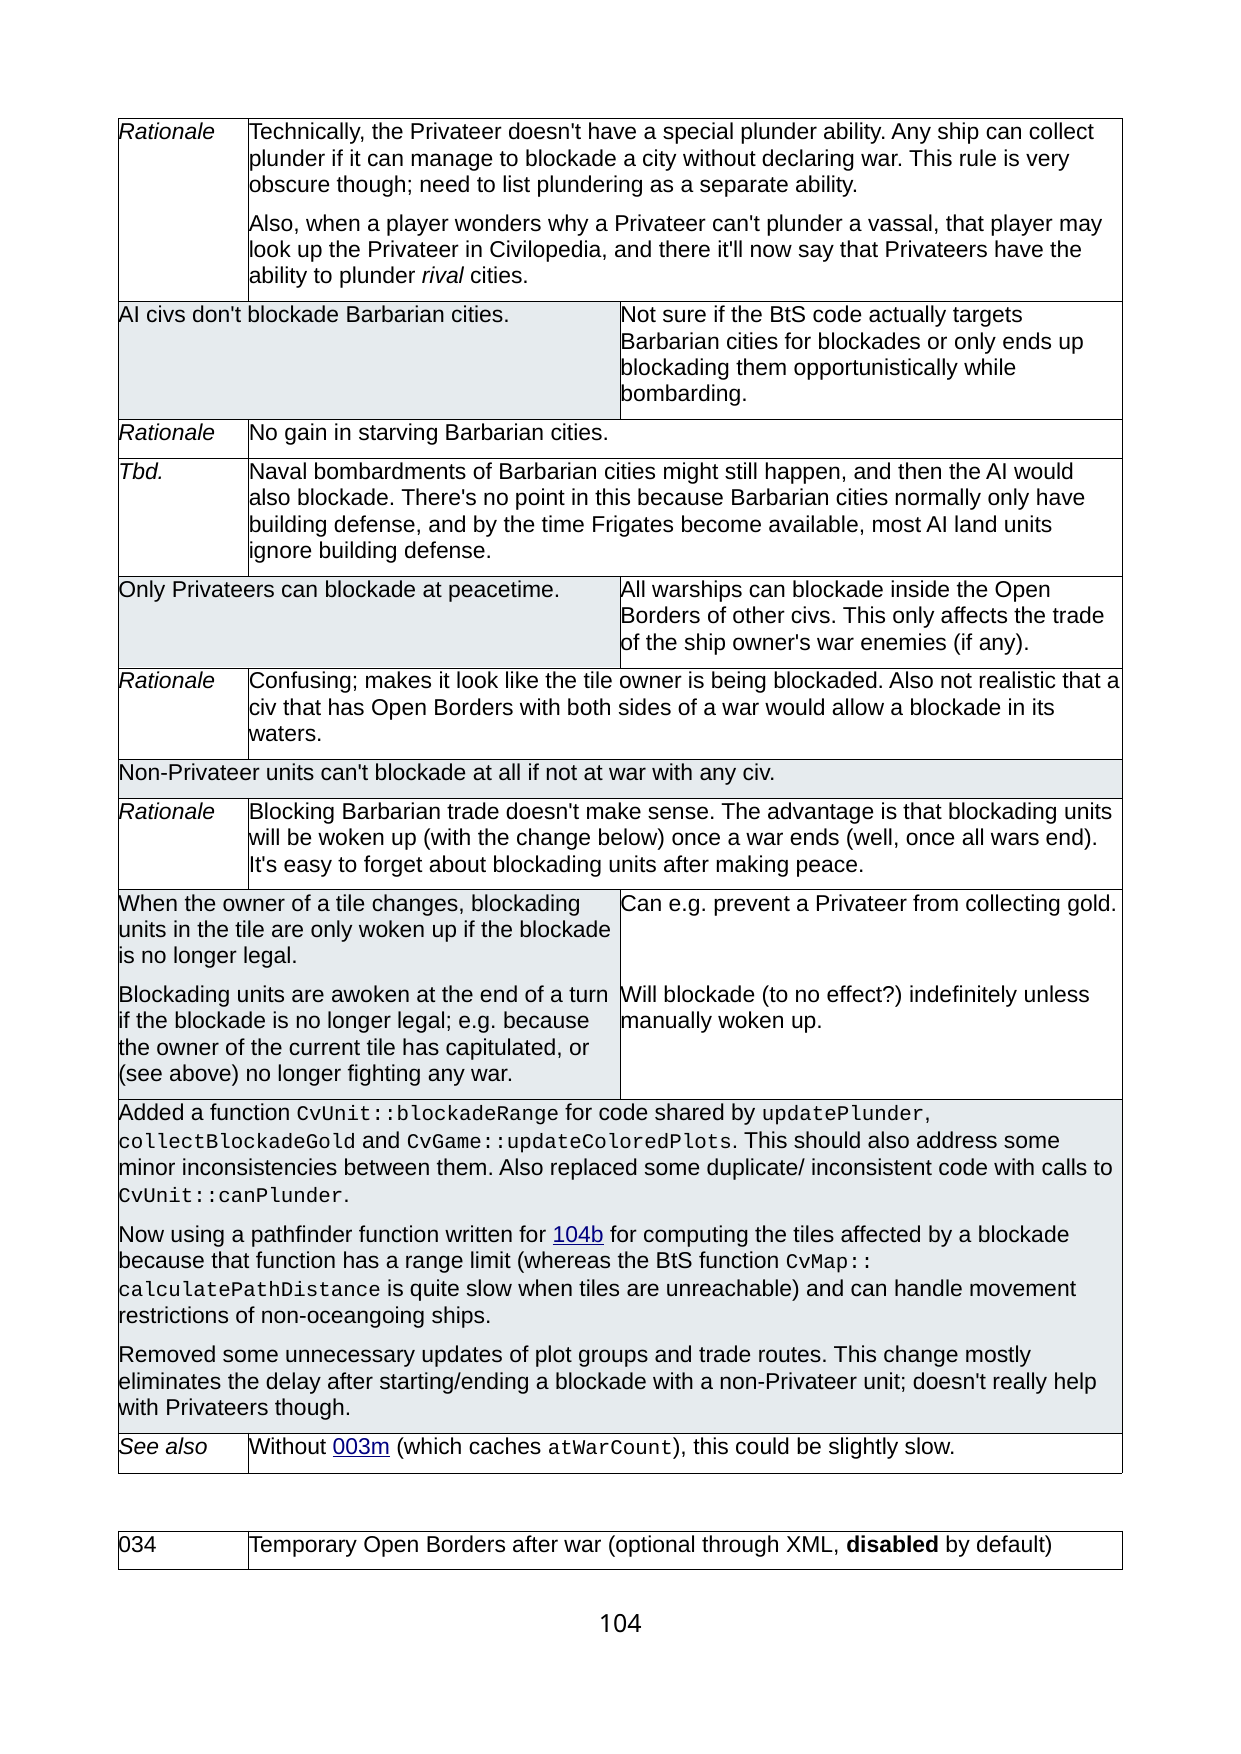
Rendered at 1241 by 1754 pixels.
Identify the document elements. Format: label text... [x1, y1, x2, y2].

table_cell Rationale [119, 420, 248, 458]
table_cell All warships can blockade inside the Open Borders of other civs. This only affects the trade of the ship owner's war enemies (if any). [621, 577, 1122, 667]
table_header Temporary Open Borders after war (optional through XML, disabled by default) [249, 1532, 1122, 1569]
table_cell Tbd. [119, 459, 248, 576]
table_cell Not sure if the BtS code actually targets Barbarian cities for blockades or only ends up blockading them opportunistically while bombarding. [621, 302, 1122, 419]
table_cell Blocking Barbarian trade doesn't make sense. The advantage is that blockading units will be woken up (with the change below) once a war ends (well, once all wars end). It's easy to forget about blockading units after making peace. [249, 799, 1122, 889]
table_cell Added a function CvUnit::blockadeRange for code shared by updatePlunder, collectBlockadeGold and CvGame::updateColoredPlots. This should also address some minor inconsistencies between them. Also replaced some duplicate/ inconsistent code with calls to CvUnit::canPlunder. Now using a pathfinder function written for 104b for computing the tiles affected by a blockade because that function has a range limit (whereas the BtS function CvMap:: calculatePathDistance is quite slow when tiles are unreachable) and can handle movement restrictions of non-oceangoing ships. Removed some unnecessary updates of plot groups and trade routes. This change mostly eliminates the delay after starting/ending a blockade with a non-Privateer unit; doesn't really help with Privateers though. [119, 1100, 1122, 1433]
table_cell Only Privateers can blockade at peacetime. [119, 577, 620, 667]
table_cell Naval bombardments of Barbarian cities might still happen, and then the AI would also blockade. There's no point in this because Barbarian cities normally only have building defense, and by the time Frigates become available, most AI land units ignore building defense. [249, 459, 1122, 576]
table_cell Non-Privateer units can't blockade at all if not at war with any civ. [119, 760, 1122, 798]
table_cell When the owner of a tile changes, blockading units in the tile are only woken up if the blockade is no longer legal. Blockading units are awoken at the end of a turn if the blockade is no longer legal; e.g. because the owner of the current tile has capitulated, or (see above) no longer fighting any war. [119, 890, 620, 1099]
table_cell Can e.g. prevent a Privateer from collecting gold. Will blockade (to no effect?) indefinitely unless manually woken up. [621, 890, 1122, 1099]
table_cell Rationale [119, 799, 248, 889]
table_cell Confusing; makes it look like the tile owner is being blockaded. Also not realistic that a civ that has Open Borders with both sides of a war would allow a blockade in its waters. [249, 669, 1122, 759]
table_cell Technically, the Privateer doesn't have a special plunder ability. Any ship can collect plunder if it can manage to blockade a city without declaring war. This rule is very obscure though; need to list plundering as a separate ability. Also, when a player wonders why a Privateer can't plunder a vassal, that player may look up the Privateer in Civilopedia, and there it'll now say that Privateers have the ability to plunder rival cities. [249, 119, 1122, 301]
table_cell No gain in starving Barbarian cities. [249, 420, 1122, 458]
table_cell Rationale [119, 669, 248, 759]
table_cell AI civs don't blockade Barbarian cities. [119, 302, 620, 419]
table_header 034 [119, 1532, 248, 1569]
table_cell Rationale [119, 119, 248, 301]
table_cell Without 003m (which caches atWarCount), this could be slightly slow. [249, 1434, 1122, 1473]
table_cell See also [119, 1434, 248, 1473]
